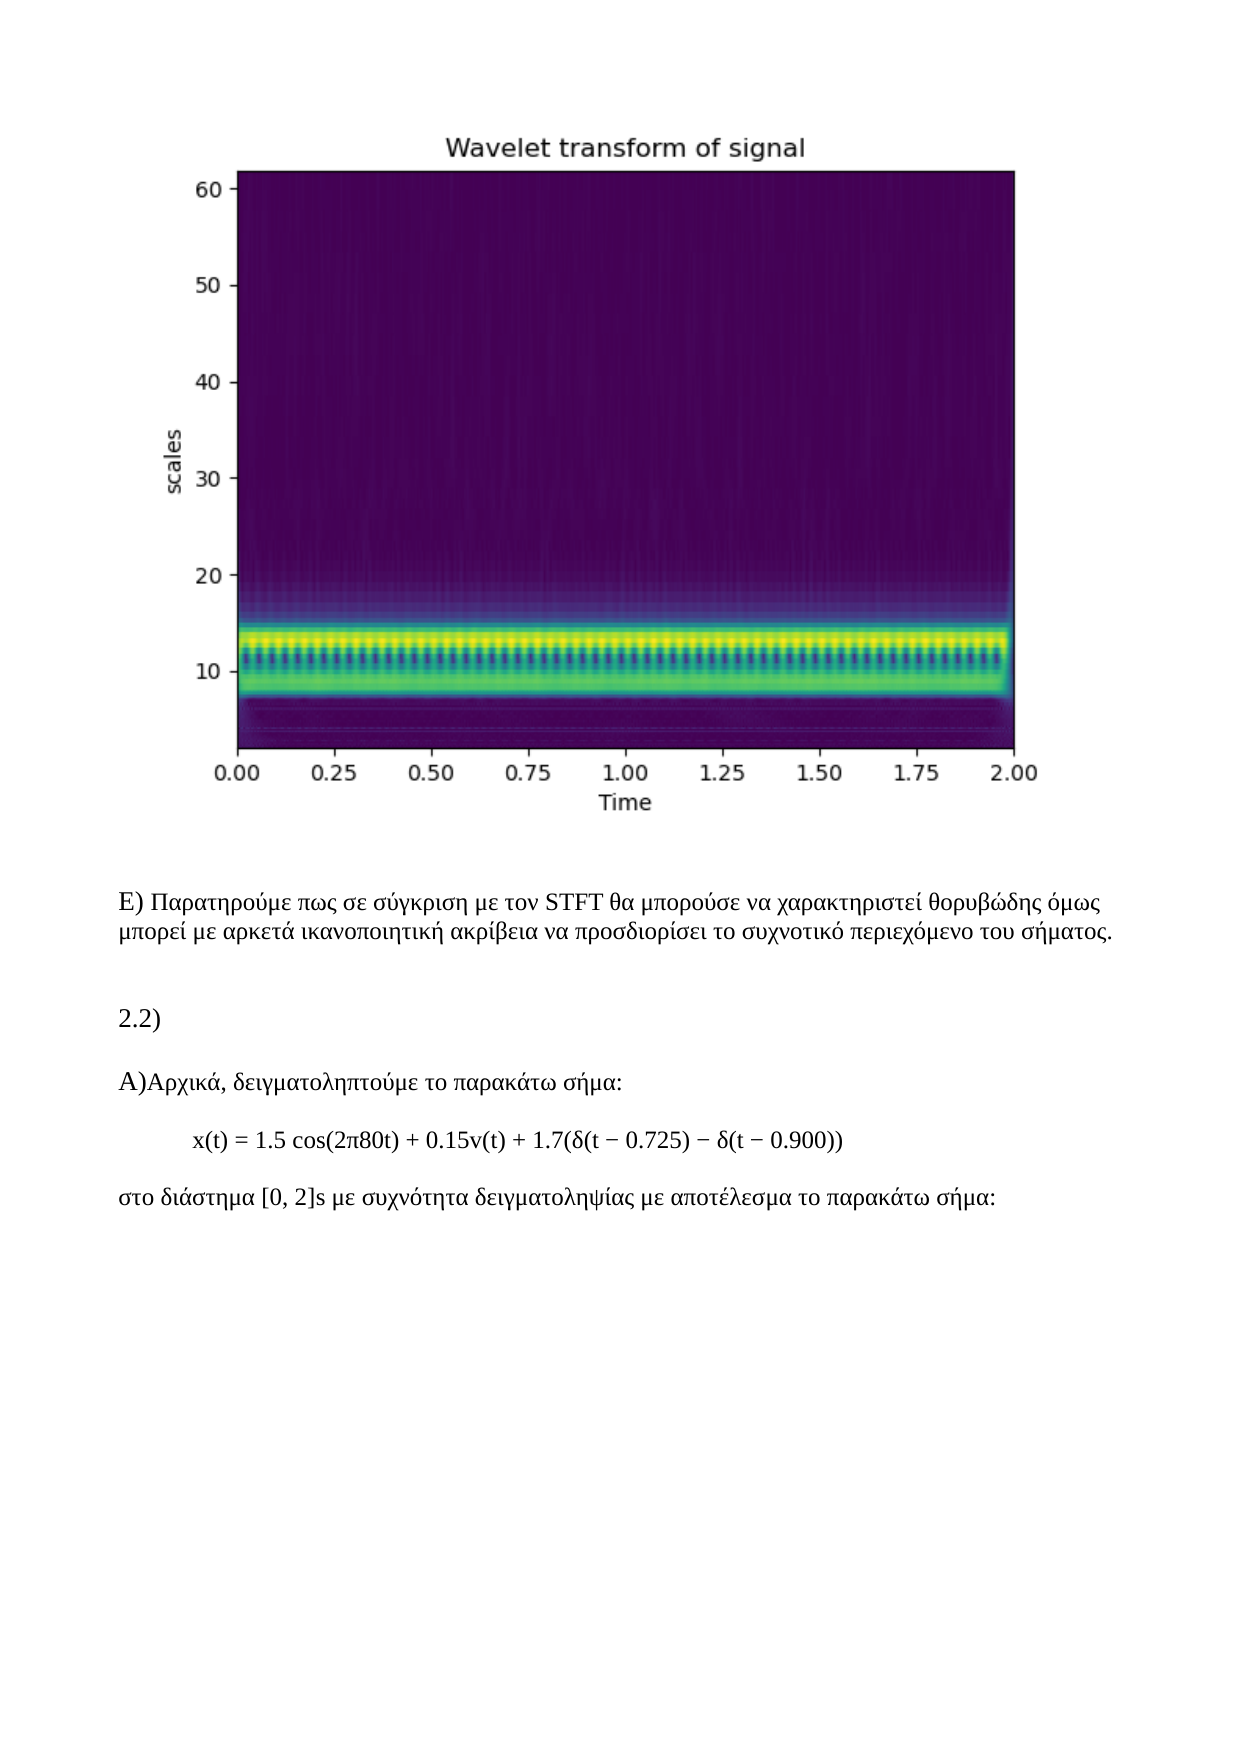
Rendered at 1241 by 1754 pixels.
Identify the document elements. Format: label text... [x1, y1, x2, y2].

text Ε) Παρατηρούμε πως σε σύγκριση με τον STFT θα μπορούσε να χαρακτηριστεί θορυβώδης όμως μπορεί με αρκετά ικανοποιητική ακρίβεια να προσδιορίσει το συχνοτικό περιεχόμενο του σήματος. [118, 885, 1122, 945]
text Α)Αρχικά, δειγματοληπτούμε το παρακάτω σήμα: [118, 1065, 1122, 1096]
text 2.2) [118, 1002, 1122, 1034]
text στο διάστημα [0, 2]s με συχνότητα δειγματοληψίας με αποτέλεσμα το παρακάτω σήμα: [118, 1182, 1122, 1211]
text x(t) = 1.5 cos(2π80t) + 0.15v(t) + 1.7(δ(t − 0.725) − δ(t − 0.900)) [118, 1125, 1122, 1153]
picture [146, 118, 1095, 823]
